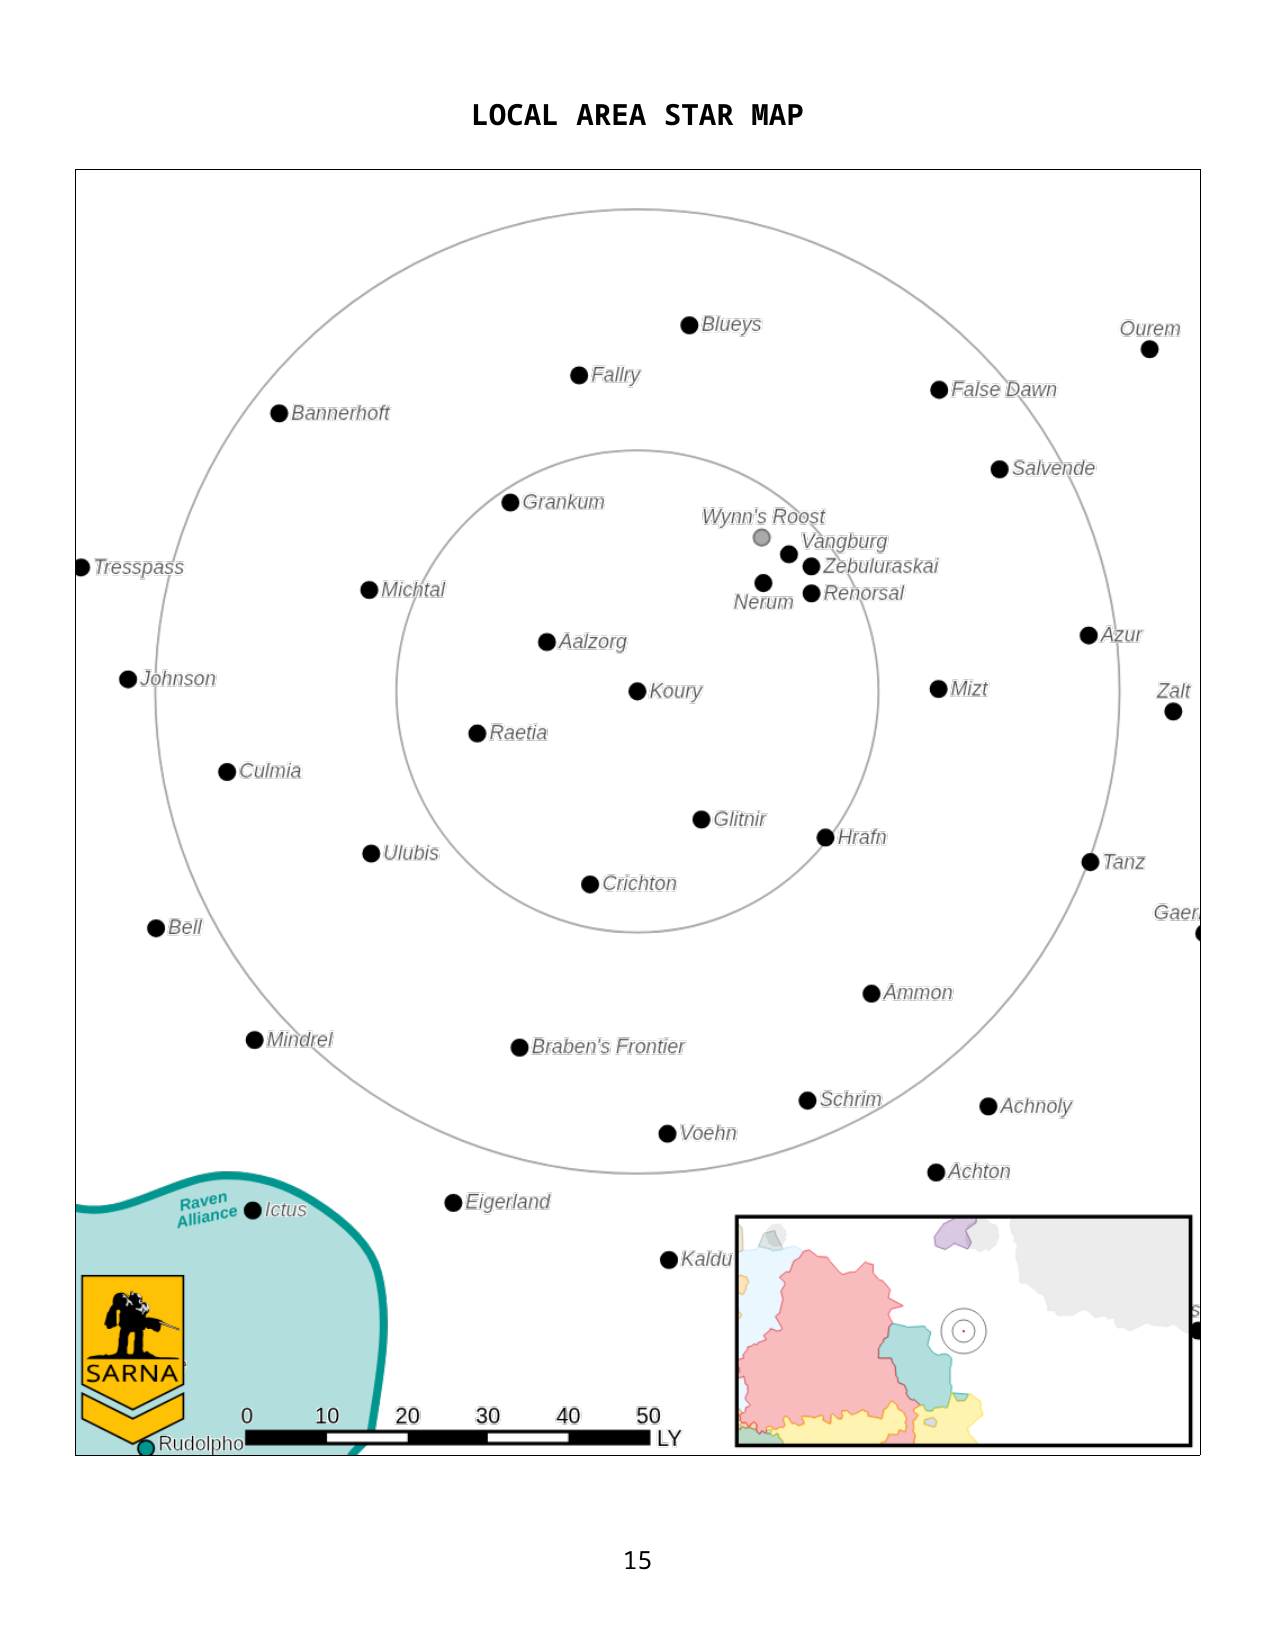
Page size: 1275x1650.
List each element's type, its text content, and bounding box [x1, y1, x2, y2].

picture [76, 170, 1200, 1455]
subtitle LOCAL AREA STAR MAP [73, 94, 1201, 134]
